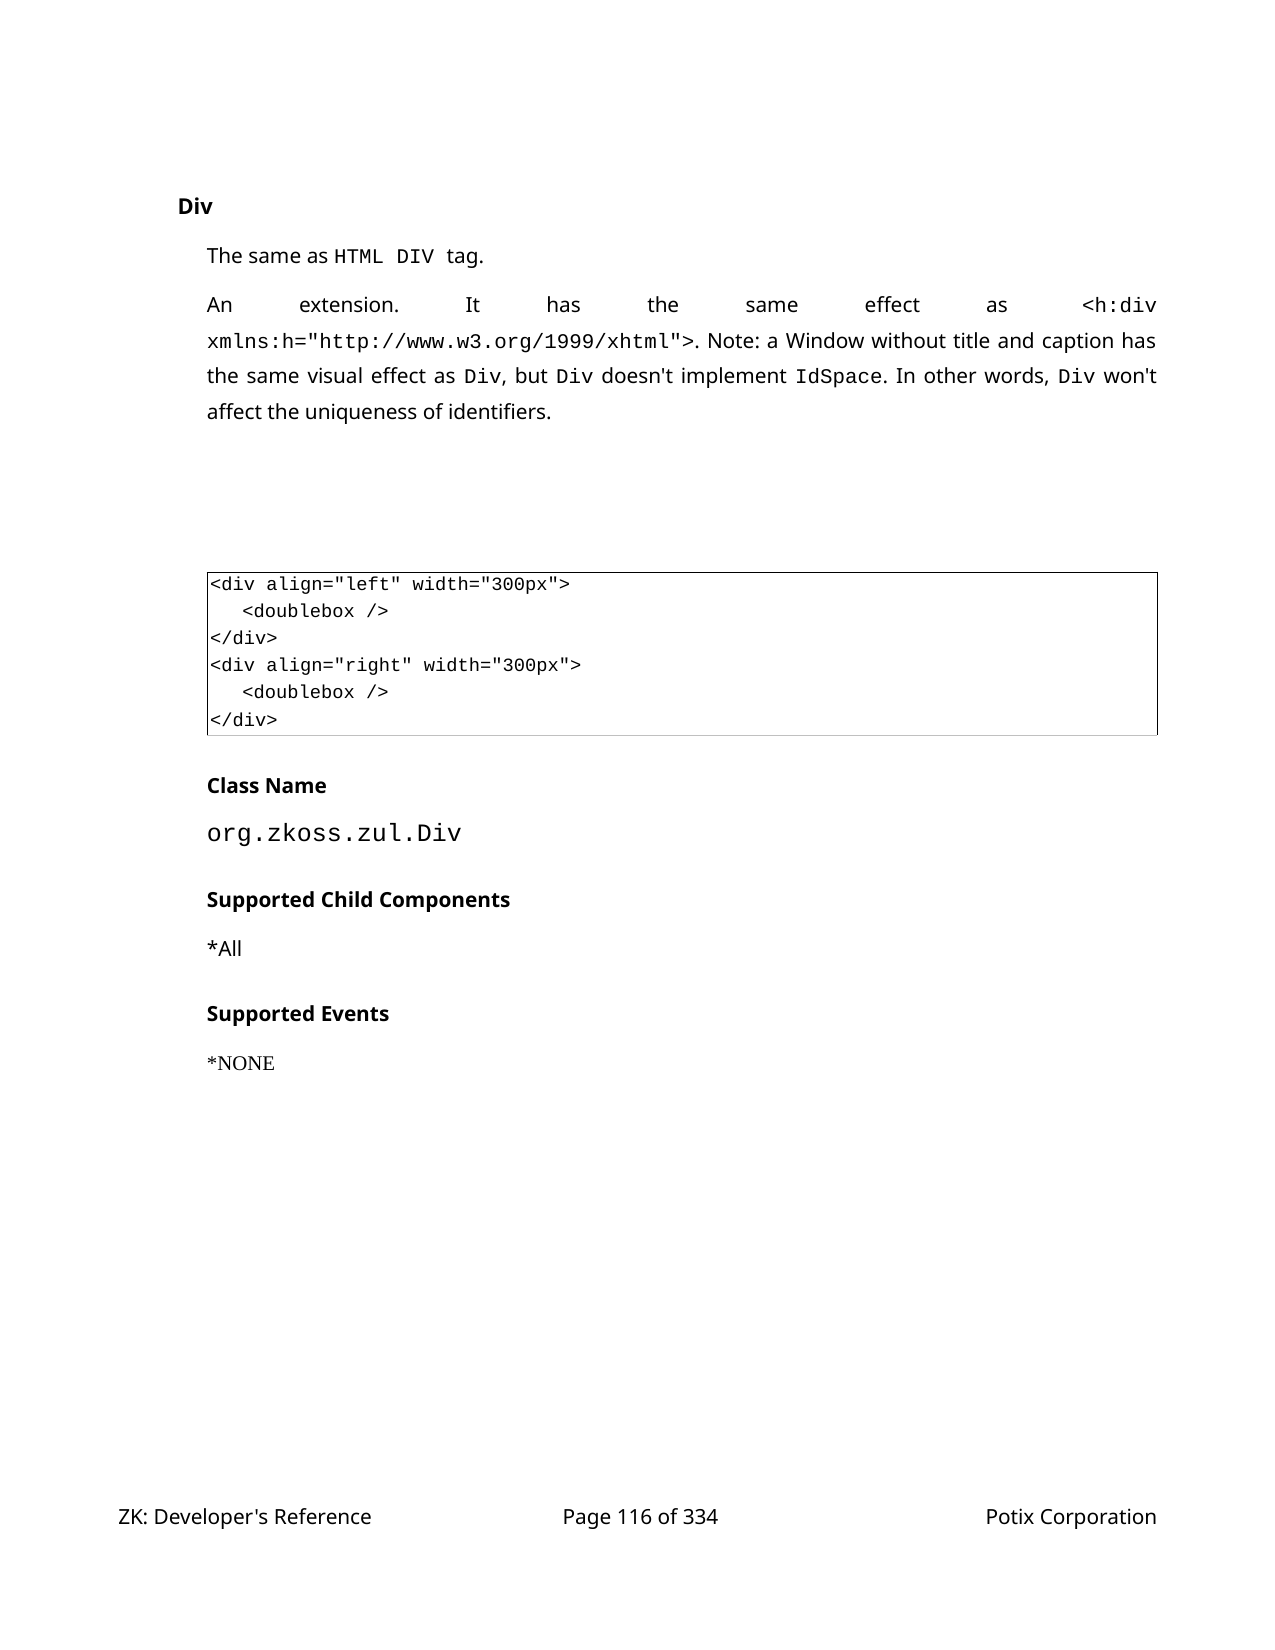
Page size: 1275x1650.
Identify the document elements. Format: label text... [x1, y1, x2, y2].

text <div align="left" width="300px"> [208, 573, 1157, 596]
text <doublebox /> [208, 680, 1157, 705]
subtitle Supported Child Components [207, 885, 1157, 913]
text </div> [208, 708, 1157, 735]
subtitle Class Name [207, 772, 1157, 800]
text *All [207, 934, 1157, 962]
text The same as HTML DIV tag. [207, 241, 1157, 270]
text An extension. It has the same effect as <h:div xmlns:h="http://www.w3.org/1999/xhtml">. Note: a Window without title and caption has the same visual effect as Div, but Div doesn't implement IdSpace. In other words, Div won't affect the uniqueness of identifiers. [207, 290, 1157, 425]
text <doublebox /> [208, 599, 1157, 623]
text </div> [208, 626, 1157, 650]
text <div align="right" width="300px"> [208, 653, 1157, 677]
text org.zkoss.zul.Div [207, 820, 1157, 849]
text *NONE [207, 1052, 1157, 1075]
subtitle Div [177, 191, 1157, 221]
subtitle Supported Events [207, 999, 1157, 1027]
